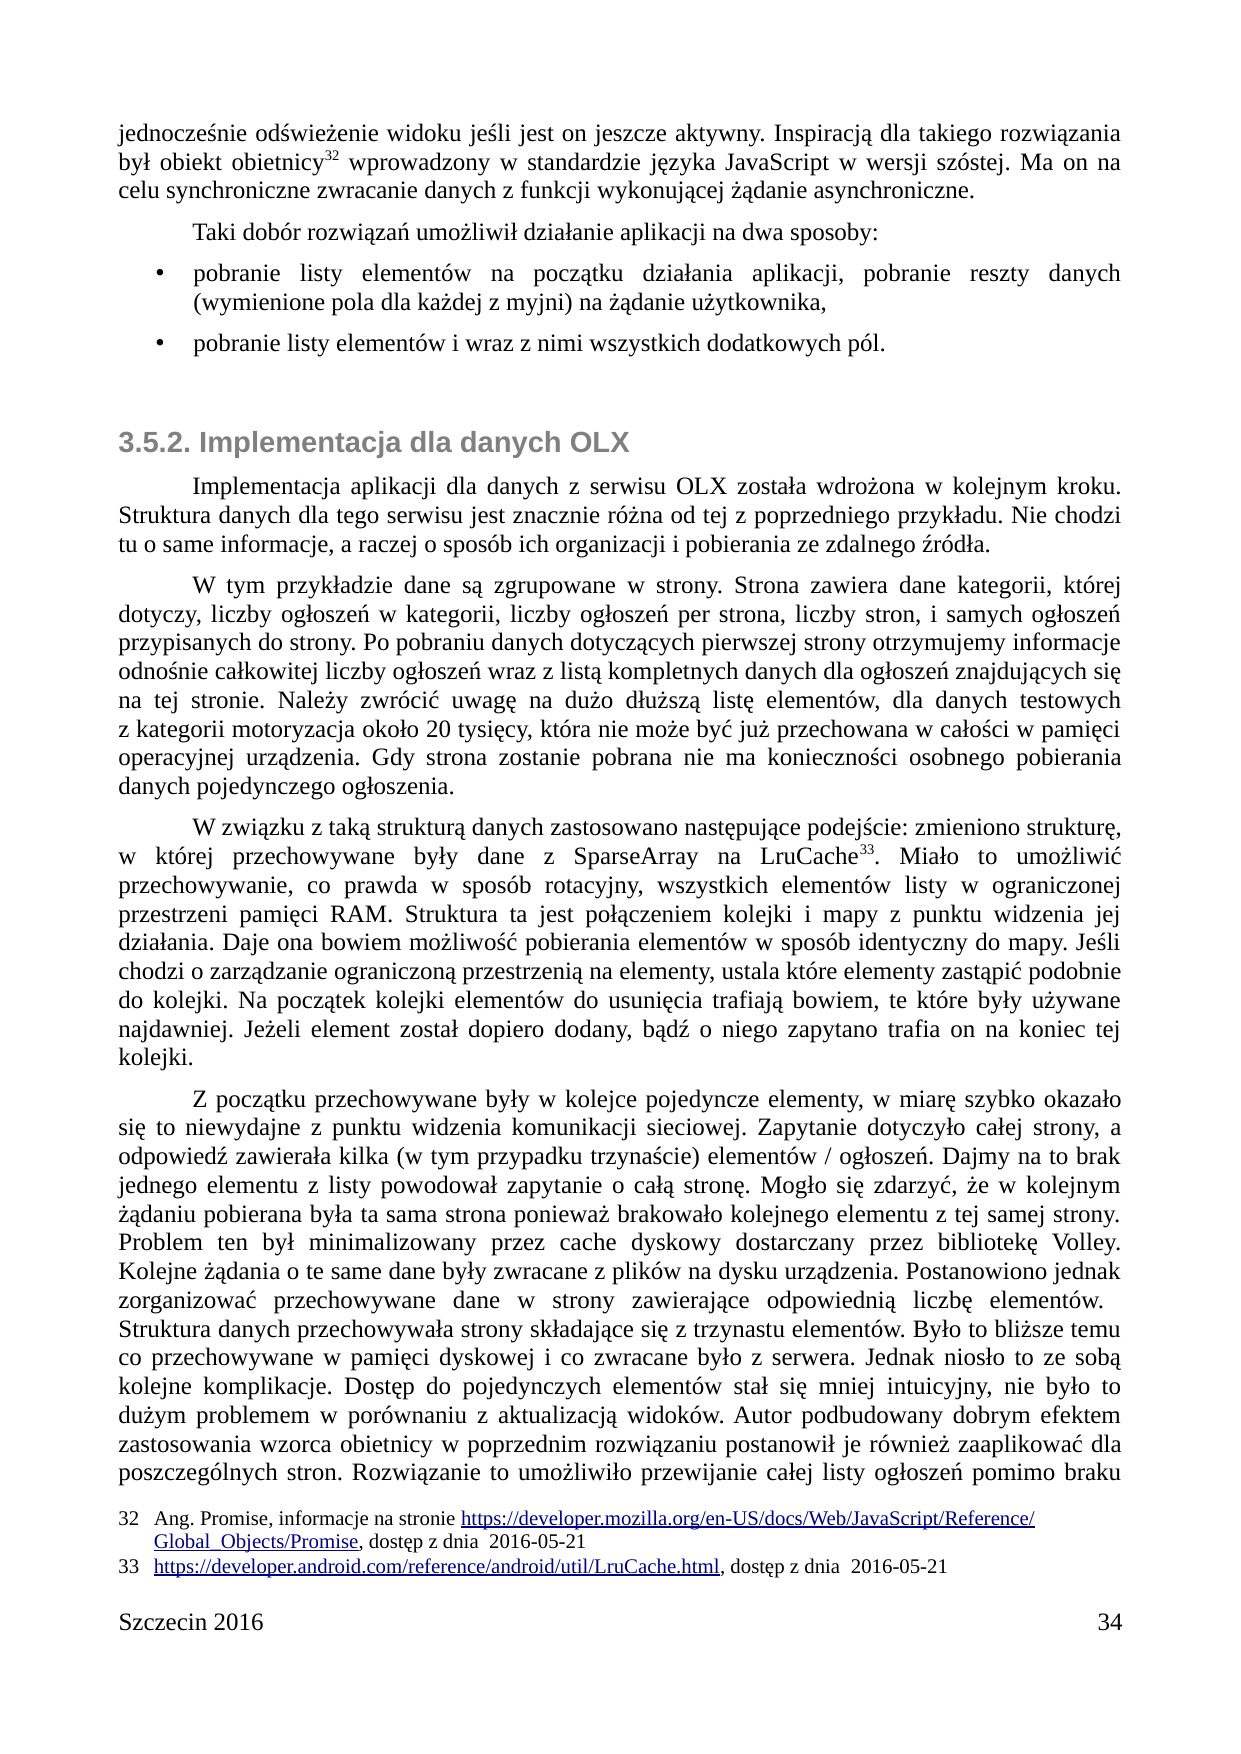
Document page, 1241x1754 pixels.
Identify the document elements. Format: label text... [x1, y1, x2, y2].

subtitle 3.5.2. Implementacja dla danych OLX [118, 425, 1122, 459]
text Ang. Promise, informacje na stronie https://developer.mozilla.org/en-US/docs/Web/JavaScript/Reference/Global_Objects/Promise, dostęp z dnia 2016-05-21 [118, 1505, 1122, 1553]
text Taki dobór rozwiązań umożliwił działanie aplikacji na dwa sposoby: [118, 217, 1122, 246]
list pobranie listy elementów i wraz z nimi wszystkich dodatkowych pól. [156, 328, 1122, 357]
text https://developer.android.com/reference/android/util/LruCache.html, dostęp z dnia 2016-05-21 [118, 1553, 1122, 1578]
text jednocześnie odświeżenie widoku jeśli jest on jeszcze aktywny. Inspiracją dla takiego rozwiązania był obiekt obietnicy wprowadzony w standardzie języka JavaScript w wersji szóstej. Ma on na celu synchroniczne zwracanie danych z funkcji wykonującej żądanie asynchroniczne. [118, 118, 1122, 204]
text W tym przykładzie dane są zgrupowane w strony. Strona zawiera dane kategorii, której dotyczy, liczby ogłoszeń w kategorii, liczby ogłoszeń per strona, liczby stron, i samych ogłoszeń przypisanych do strony. Po pobraniu danych dotyczących pierwszej strony otrzymujemy informacje odnośnie całkowitej liczby ogłoszeń wraz z listą kompletnych danych dla ogłoszeń znajdujących się na tej stronie. Należy zwrócić uwagę na dużo dłuższą listę elementów, dla danych testowych z kategorii motoryzacja około 20 tysięcy, która nie może być już przechowana w całości w pamięci operacyjnej urządzenia. Gdy strona zostanie pobrana nie ma konieczności osobnego pobierania danych pojedynczego ogłoszenia. [118, 570, 1122, 800]
text Z początku przechowywane były w kolejce pojedyncze elementy, w miarę szybko okazało się to niewydajne z punktu widzenia komunikacji sieciowej. Zapytanie dotyczyło całej strony, a odpowiedź zawierała kilka (w tym przypadku trzynaście) elementów / ogłoszeń. Dajmy na to brak jednego elementu z listy powodował zapytanie o całą stronę. Mogło się zdarzyć, że w kolejnym żądaniu pobierana była ta sama strona ponieważ brakowało kolejnego elementu z tej samej strony. Problem ten był minimalizowany przez cache dyskowy dostarczany przez bibliotekę Volley. Kolejne żądania o te same dane były zwracane z plików na dysku urządzenia. Postanowiono jednak zorganizować przechowywane dane w strony zawierające odpowiednią liczbę elementów. Struktura danych przechowywała strony składające się z trzynastu elementów. Było to bliższe temu co przechowywane w pamięci dyskowej i co zwracane było z serwera. Jednak niosło to ze sobą kolejne komplikacje. Dostęp do pojedynczych elementów stał się mniej intuicyjny, nie było to dużym problemem w porównaniu z aktualizacją widoków. Autor podbudowany dobrym efektem zastosowania wzorca obietnicy w poprzednim rozwiązaniu postanowił je również zaaplikować dla poszczególnych stron. Rozwiązanie to umożliwiło przewijanie całej listy ogłoszeń pomimo braku [118, 1084, 1122, 1486]
text Implementacja aplikacji dla danych z serwisu OLX została wdrożona w kolejnym kroku. Struktura danych dla tego serwisu jest znacznie różna od tej z poprzedniego przykładu. Nie chodzi tu o same informacje, a raczej o sposób ich organizacji i pobierania ze zdalnego źródła. [118, 471, 1122, 557]
list pobranie listy elementów na początku działania aplikacji, pobranie reszty danych (wymienione pola dla każdej z myjni) na żądanie użytkownika, [156, 258, 1122, 316]
text W związku z taką strukturą danych zastosowano następujące podejście: zmieniono strukturę, w której przechowywane były dane z SparseArray na LruCache. Miało to umożliwić przechowywanie, co prawda w sposób rotacyjny, wszystkich elementów listy w ograniczonej przestrzeni pamięci RAM. Struktura ta jest połączeniem kolejki i mapy z punktu widzenia jej działania. Daje ona bowiem możliwość pobierania elementów w sposób identyczny do mapy. Jeśli chodzi o zarządzanie ograniczoną przestrzenią na elementy, ustala które elementy zastąpić podobnie do kolejki. Na początek kolejki elementów do usunięcia trafiają bowiem, te które były używane najdawniej. Jeżeli element został dopiero dodany, bądź o niego zapytano trafia on na koniec tej kolejki. [118, 812, 1122, 1071]
